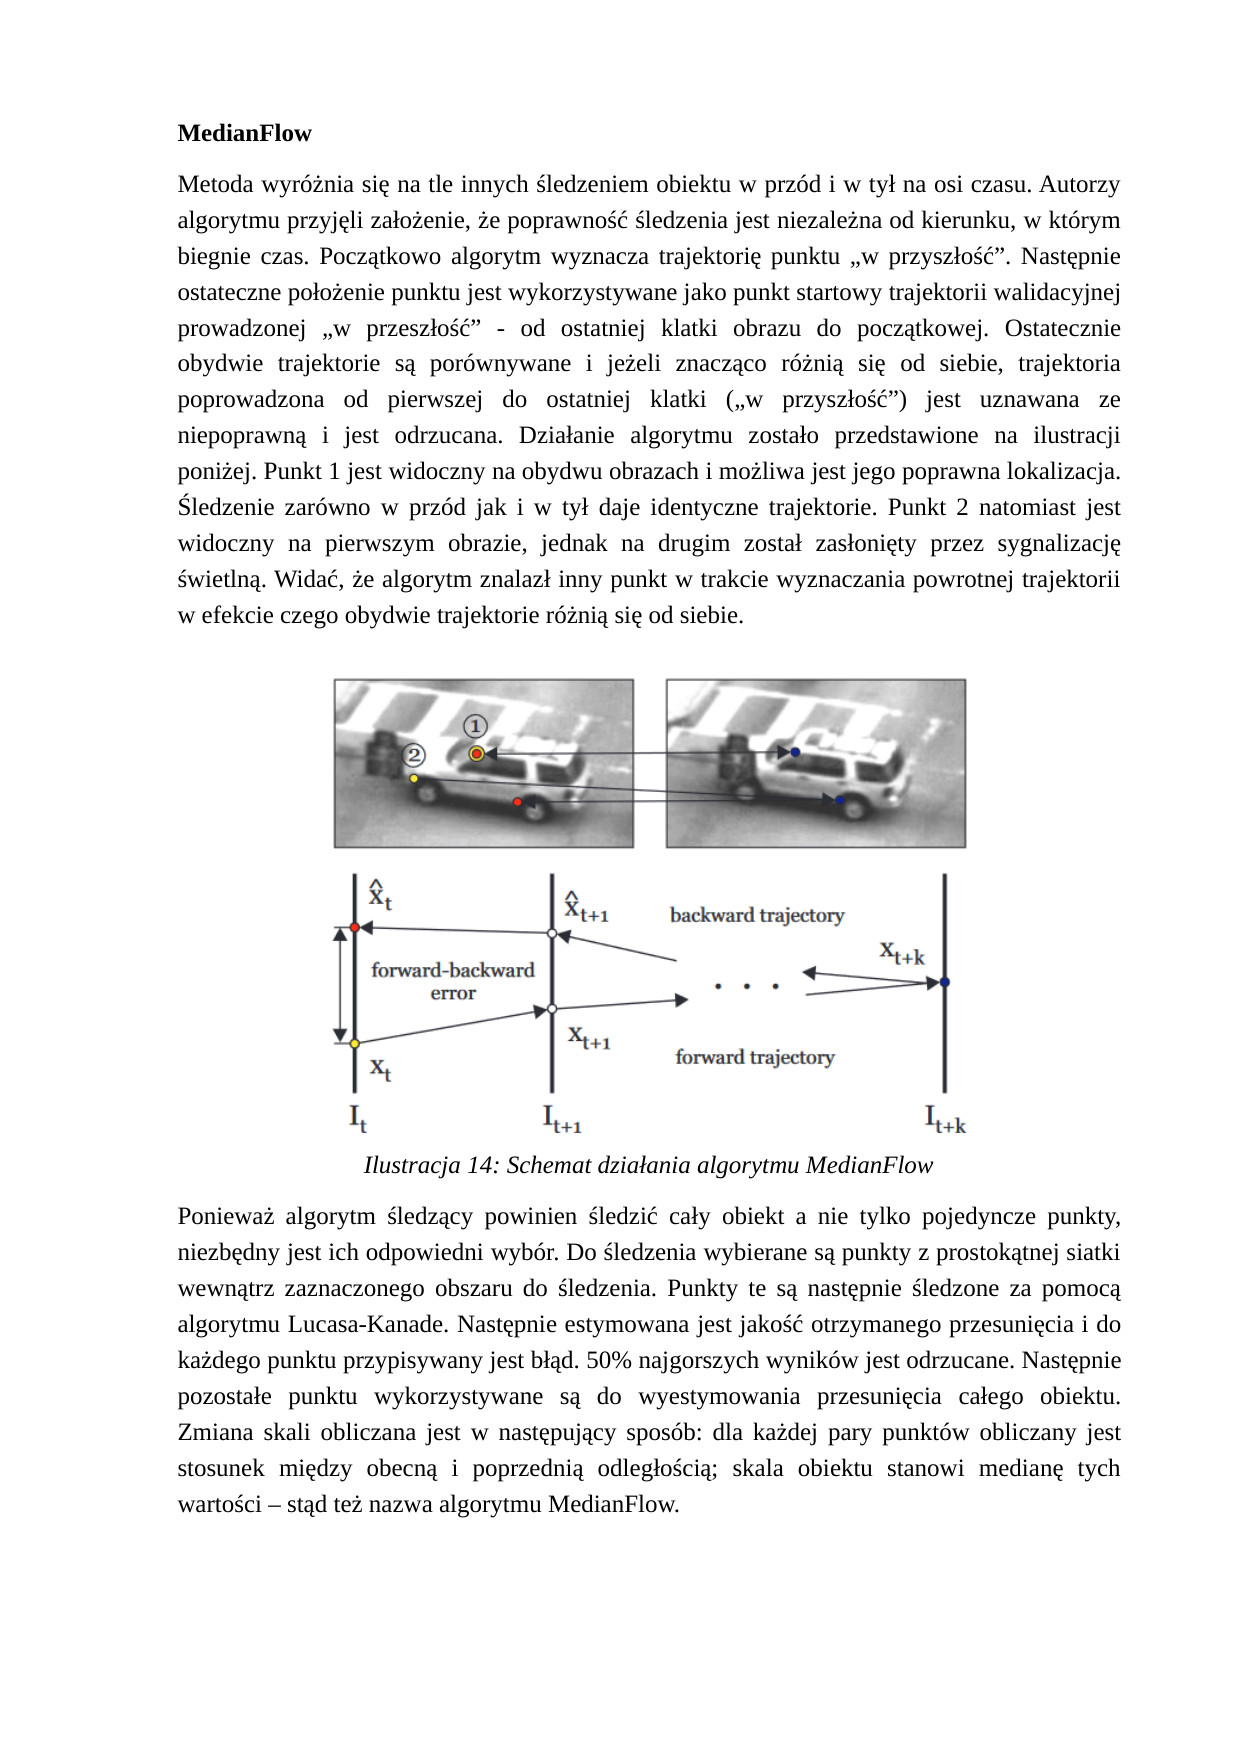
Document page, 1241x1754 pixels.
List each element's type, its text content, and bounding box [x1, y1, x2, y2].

text Ponieważ algorytm śledzący powinien śledzić cały obiekt a nie tylko pojedyncze punkty, niezbędny jest ich odpowiedni wybór. Do śledzenia wybierane są punkty z prostokątnej siatki wewnątrz zaznaczonego obszaru do śledzenia. Punkty te są następnie śledzone za pomocą algorytmu Lucasa-Kanade. Następnie estymowana jest jakość otrzymanego przesunięcia i do każdego punktu przypisywany jest błąd. 50% najgorszych wyników jest odrzucane. Następnie pozostałe punktu wykorzystywane są do wyestymowania przesunięcia całego obiektu. Zmiana skali obliczana jest w następujący sposób: dla każdej pary punktów obliczany jest stosunek między obecną i poprzednią odległością; skala obiektu stanowi medianę tych wartości – stąd też nazwa algorytmu MedianFlow. [177, 1201, 1122, 1517]
text MedianFlow [177, 118, 1122, 147]
text Ilustracja 14: Schemat działania algorytmu MedianFlow [312, 1145, 988, 1179]
text Metoda wyróżnia się na tle innych śledzeniem obiektu w przód i w tył na osi czasu. Autorzy algorytmu przyjęli założenie, że poprawność śledzenia jest niezależna od kierunku, w którym biegnie czas. Początkowo algorytm wyznacza trajektorię punktu „w przyszłość”. Następnie ostateczne położenie punktu jest wykorzystywane jako punkt startowy trajektorii walidacyjnej prowadzonej „w przeszłość” - od ostatniej klatki obrazu do początkowej. Ostatecznie obydwie trajektorie są porównywane i jeżeli znacząco różnią się od siebie, trajektoria poprowadzona od pierwszej do ostatniej klatki („w przyszłość”) jest uznawana ze niepoprawną i jest odrzucana. Działanie algorytmu zostało przedstawione na ilustracji poniżej. Punkt 1 jest widoczny na obydwu obrazach i możliwa jest jego poprawna lokalizacja. Śledzenie zarówno w przód jak i w tył daje identyczne trajektorie. Punkt 2 natomiast jest widoczny na pierwszym obrazie, jednak na drugim został zasłonięty przez sygnalizację świetlną. Widać, że algorytm znalazł inny punkt w trakcie wyznaczania powrotnej trajektorii w efekcie czego obydwie trajektorie różnią się od siebie. [177, 169, 1122, 629]
picture [311, 663, 988, 1145]
